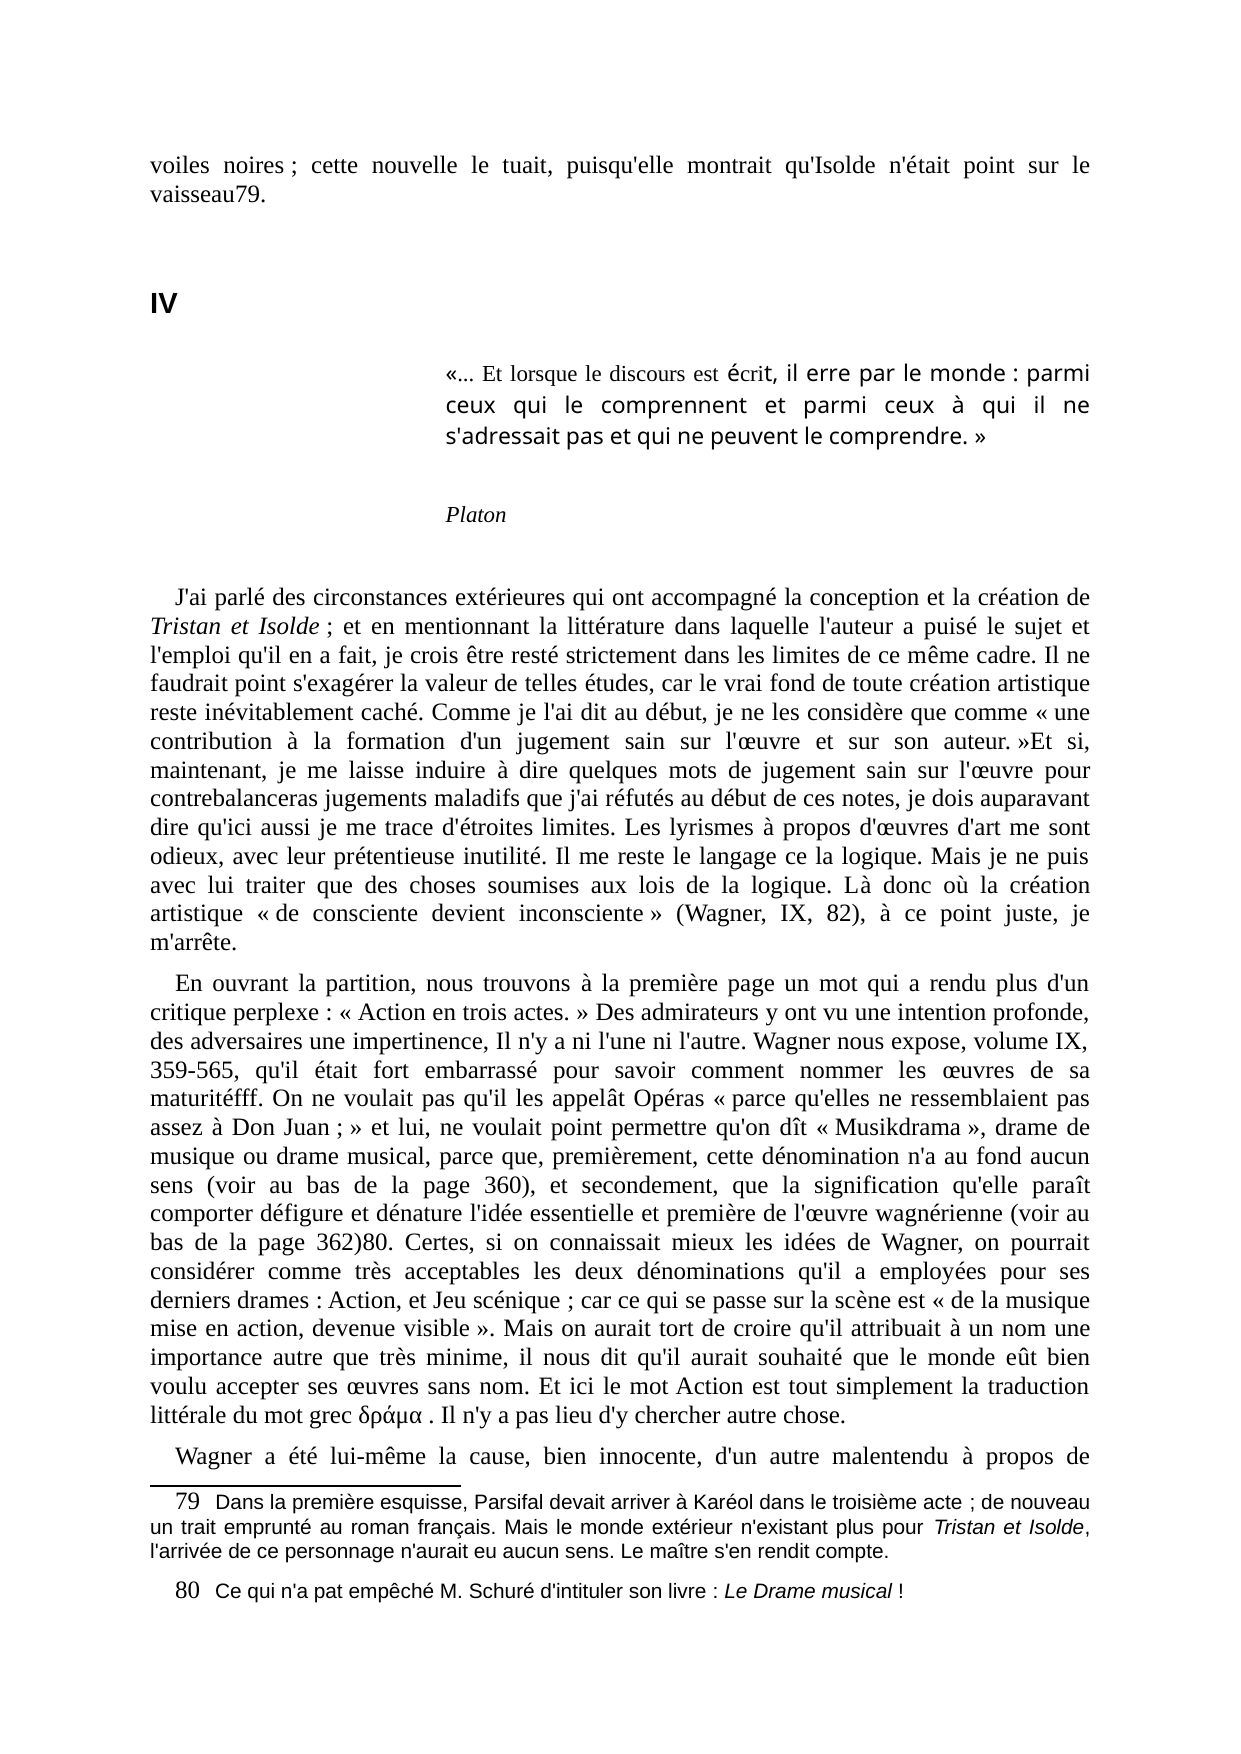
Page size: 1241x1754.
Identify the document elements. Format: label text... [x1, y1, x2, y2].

text En ouvrant la partition, nous trouvons à la première page un mot qui a rendu plus d'un critique perplexe : « Action en trois actes. » Des admirateurs y ont vu une intention profonde, des adversaires une impertinence, Il n'y a ni l'une ni l'autre. Wagner nous expose, volume IX, 359-565, qu'il était fort embarrassé pour savoir comment nommer les œuvres de sa maturité. On ne voulait pas qu'il les appelât Opéras « parce qu'elles ne ressemblaient pas assez à Don Juan ; » et lui, ne voulait point permettre qu'on dît « Musikdrama », drame de musique ou drame musical, parce que, premièrement, cette dénomination n'a au fond aucun sens (voir au bas de la page 360), et secondement, que la signification qu'elle paraît comporter défigure et dénature l'idée essentielle et première de l'œuvre wagnérienne (voir au bas de la page 362). Certes, si on connaissait mieux les idées de Wagner, on pourrait considérer comme très acceptables les deux dénominations qu'il a employées pour ses derniers drames : Action, et Jeu scénique ; car ce qui se passe sur la scène est « de la musique mise en action, devenue visible ». Mais on aurait tort de croire qu'il attribuait à un nom une importance autre que très minime, il nous dit qu'il aurait souhaité que le monde eût bien voulu accepter ses œuvres sans nom. Et ici le mot Action est tout simplement la traduction littérale du mot grec δράμα . Il n'y a pas lieu d'y chercher autre chose. [150, 968, 1090, 1428]
text Dans la première esquisse, Parsifal devait arriver à Karéol dans le troisième acte ; de nouveau un trait emprunté au roman français. Mais le monde extérieur n'existant plus pour Tristan et Isolde, l'arrivée de ce personnage n'aurait eu aucun sens. Le maître s'en rendit compte. [150, 1486, 1090, 1563]
text J'ai parlé des circonstances extérieures qui ont accompagné la conception et la création de Tristan et Isolde ; et en mentionnant la littérature dans laquelle l'auteur a puisé le sujet et l'emploi qu'il en a fait, je crois être resté strictement dans les limites de ce même cadre. Il ne faudrait point s'exagérer la valeur de telles études, car le vrai fond de toute création artistique reste inévitablement caché. Comme je l'ai dit au début, je ne les considère que comme « une contribution à la formation d'un jugement sain sur l'œuvre et sur son auteur. »Et si, maintenant, je me laisse induire à dire quelques mots de jugement sain sur l'œuvre pour contrebalanceras jugements maladifs que j'ai réfutés au début de ces notes, je dois auparavant dire qu'ici aussi je me trace d'étroites limites. Les lyrismes à propos d'œuvres d'art me sont odieux, avec leur prétentieuse inutilité. Il me reste le langage ce la logique. Mais je ne puis avec lui traiter que des choses soumises aux lois de la logique. Là donc où la création artistique « de consciente devient inconsciente » (Wagner, IX, 82), à ce point juste, je m'arrête. [150, 582, 1090, 956]
text Wagner a été lui-même la cause, bien innocente, d'un autre malentendu à propos de [150, 1441, 1090, 1470]
text Ce qui n'a pat empêché M. Schuré d'intituler son livre : Le Drame musical ! [150, 1575, 1090, 1604]
text voiles noires ; cette nouvelle le tuait, puisqu'elle montrait qu'Isolde n'était point sur le vaisseau. [150, 150, 1090, 207]
text Platon [445, 501, 1090, 527]
text «... Et lorsque le discours est écrit, il erre par le monde : parmi ceux qui le comprennent et parmi ceux à qui il ne s'adressait pas et qui ne peuvent le comprendre. » [445, 357, 1090, 451]
subtitle IV [150, 286, 1090, 320]
